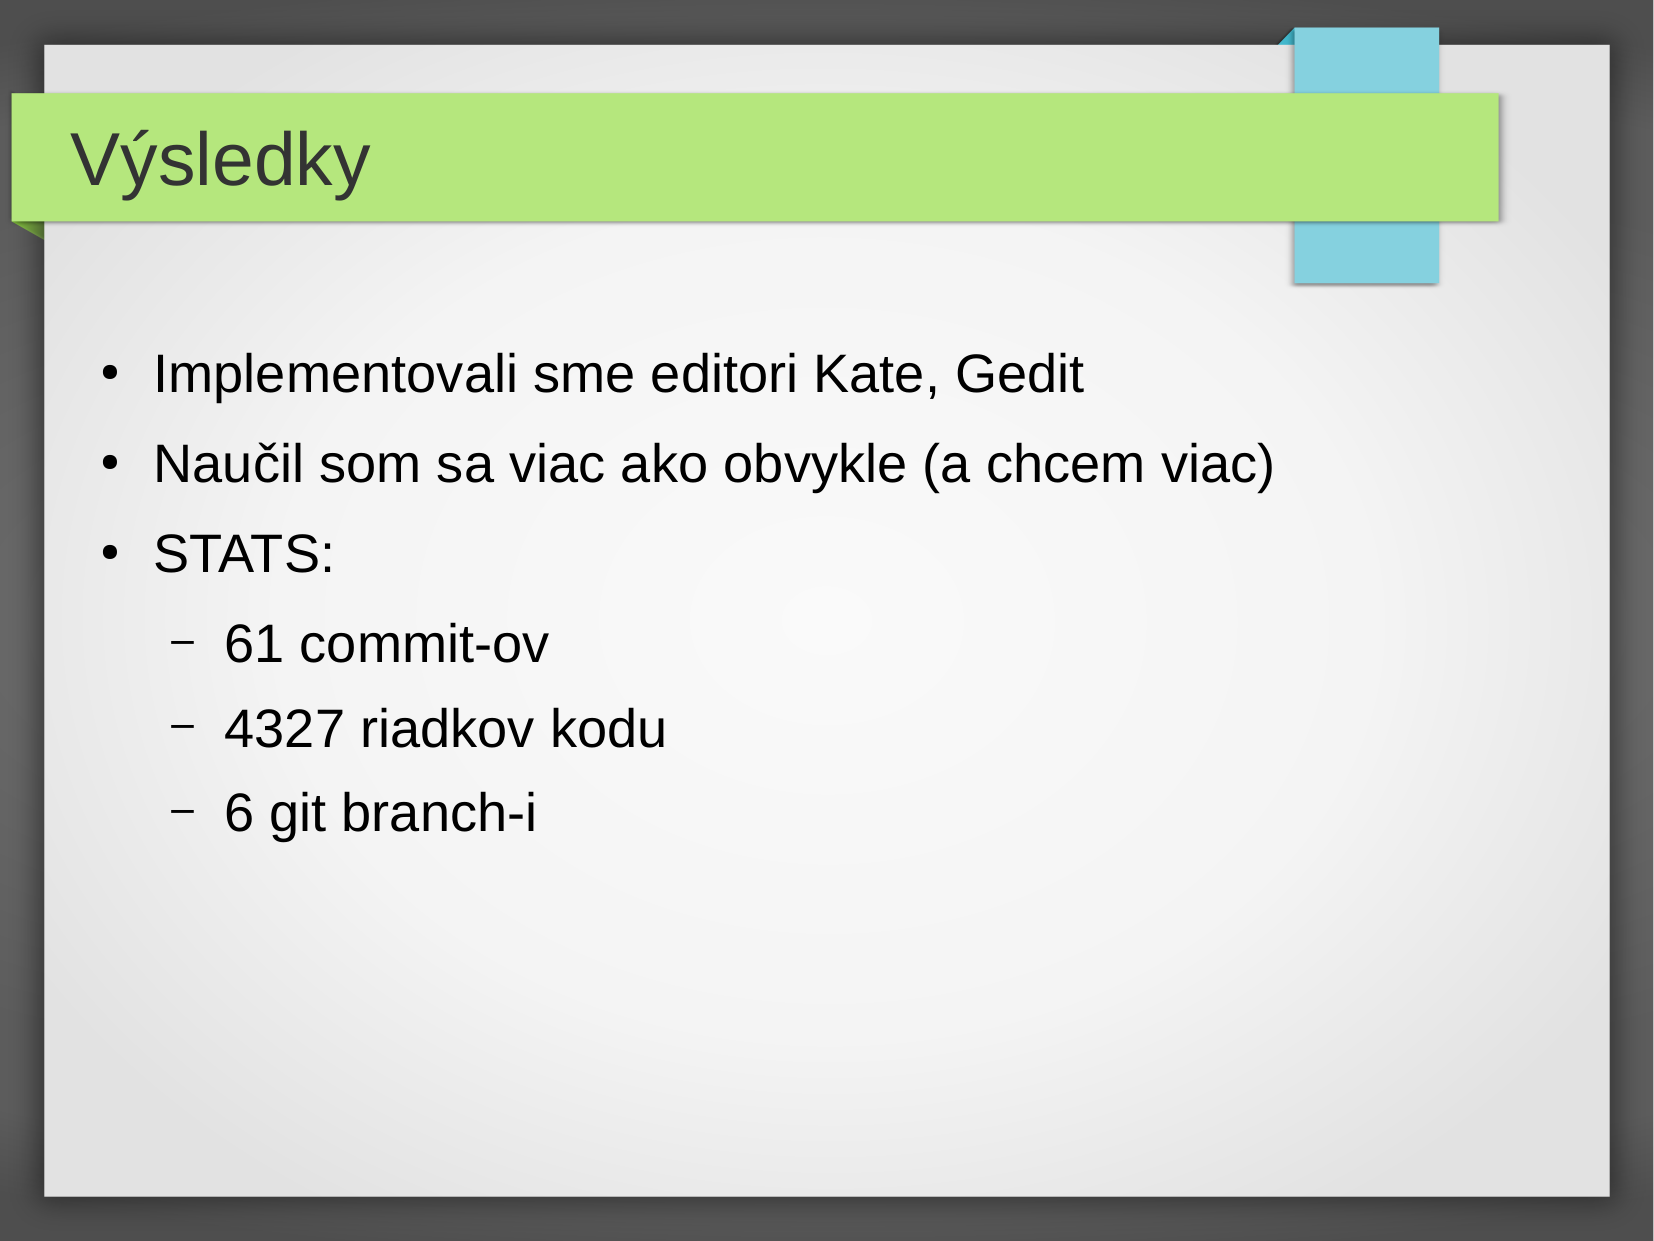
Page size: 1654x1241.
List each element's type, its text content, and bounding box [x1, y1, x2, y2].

list Implementovali sme editori Kate, Gedit Naučil som sa viac ako obvykle (a chcem viac) STATS: 61 commit-ov 4327 riadkov kodu 6 git branch-i [82, 343, 1538, 1063]
title Výsledky [70, 106, 1229, 213]
picture [0, 0, 1654, 1241]
